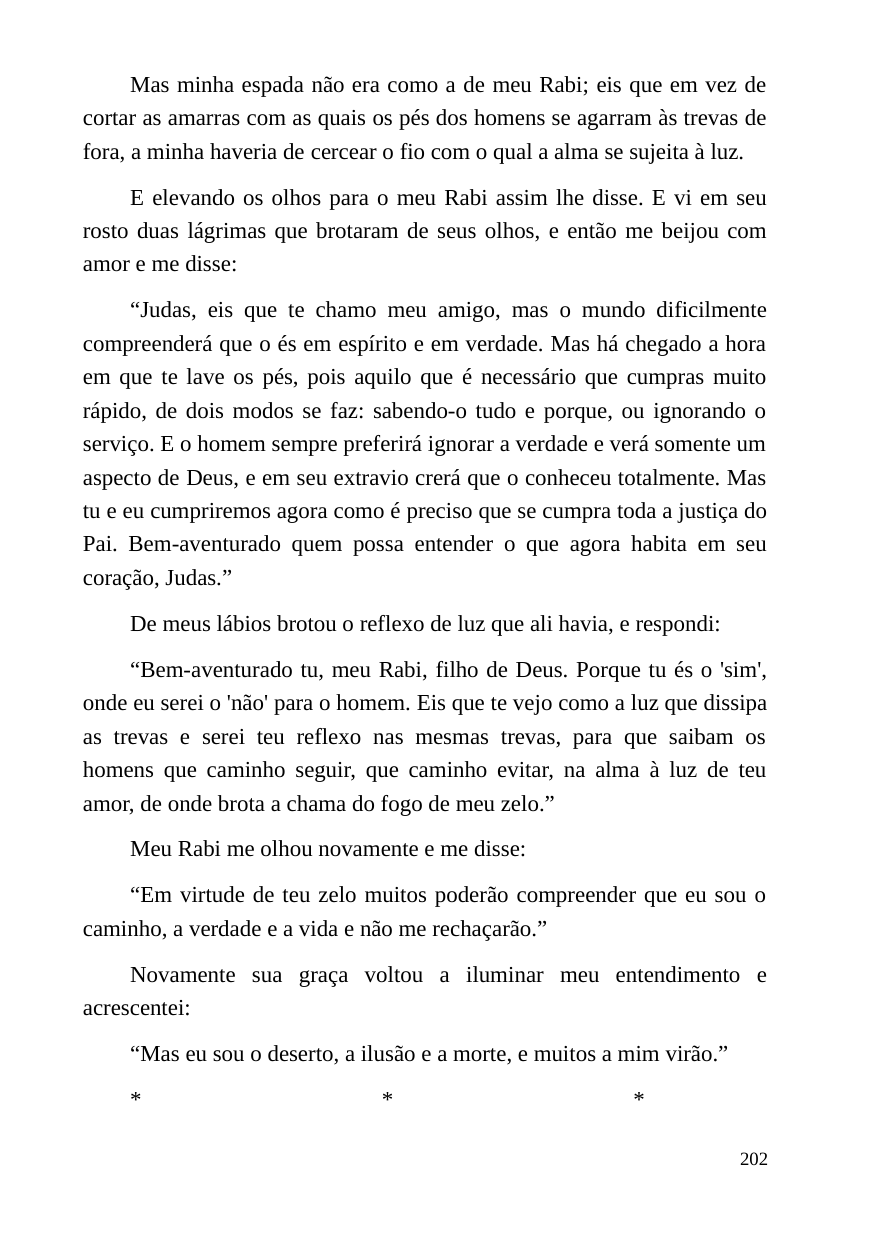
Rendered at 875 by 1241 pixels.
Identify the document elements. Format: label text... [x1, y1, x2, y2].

text * * * [83, 1086, 768, 1112]
text Meu Rabi me olhou novamente e me disse: [83, 836, 768, 862]
text “Em virtude de teu zelo muitos poderão compreender que eu sou o caminho, a verdade e a vida e não me rechaçarão.” [83, 881, 768, 941]
text “Mas eu sou o deserto, a ilusão e a morte, e muitos a mim virão.” [83, 1040, 768, 1067]
text De meus lábios brotou o reflexo de luz que ali havia, e respondi: [83, 610, 768, 636]
text E elevando os olhos para o meu Rabi assim lhe disse. E vi em seu rosto duas lágrimas que brotaram de seus olhos, e então me beijou com amor e me disse: [83, 184, 768, 277]
text “Judas, eis que te chamo meu amigo, mas o mundo dificilmente compreenderá que o és em espírito e em verdade. Mas há chegado a hora em que te lave os pés, pois aquilo que é necessário que cumpras muito rápido, de dois modos se faz: sabendo-o tudo e porque, ou ignorando o serviço. E o homem sempre preferirá ignorar a verdade e verá somente um aspecto de Deus, e em seu extravio crerá que o conheceu totalmente. Mas tu e eu cumpriremos agora como é preciso que se cumpra toda a justiça do Pai. Bem-aventurado quem possa entender o que agora habita em seu coração, Judas.” [83, 296, 768, 590]
text “Bem-aventurado tu, meu Rabi, filho de Deus. Porque tu és o 'sim', onde eu serei o 'não' para o homem. Eis que te vejo como a luz que dissipa as trevas e serei teu reflexo nas mesmas trevas, para que saibam os homens que caminho seguir, que caminho evitar, na alma à luz de teu amor, de onde brota a chama do fogo de meu zelo.” [83, 656, 768, 816]
text Novamente sua graça voltou a iluminar meu entendimento e acrescentei: [83, 961, 768, 1021]
text Mas minha espada não era como a de meu Rabi; eis que em vez de cortar as amarras com as quais os pés dos homens se agarram às trevas de fora, a minha haveria de cercear o fio com o qual a alma se sujeita à luz. [83, 71, 768, 164]
